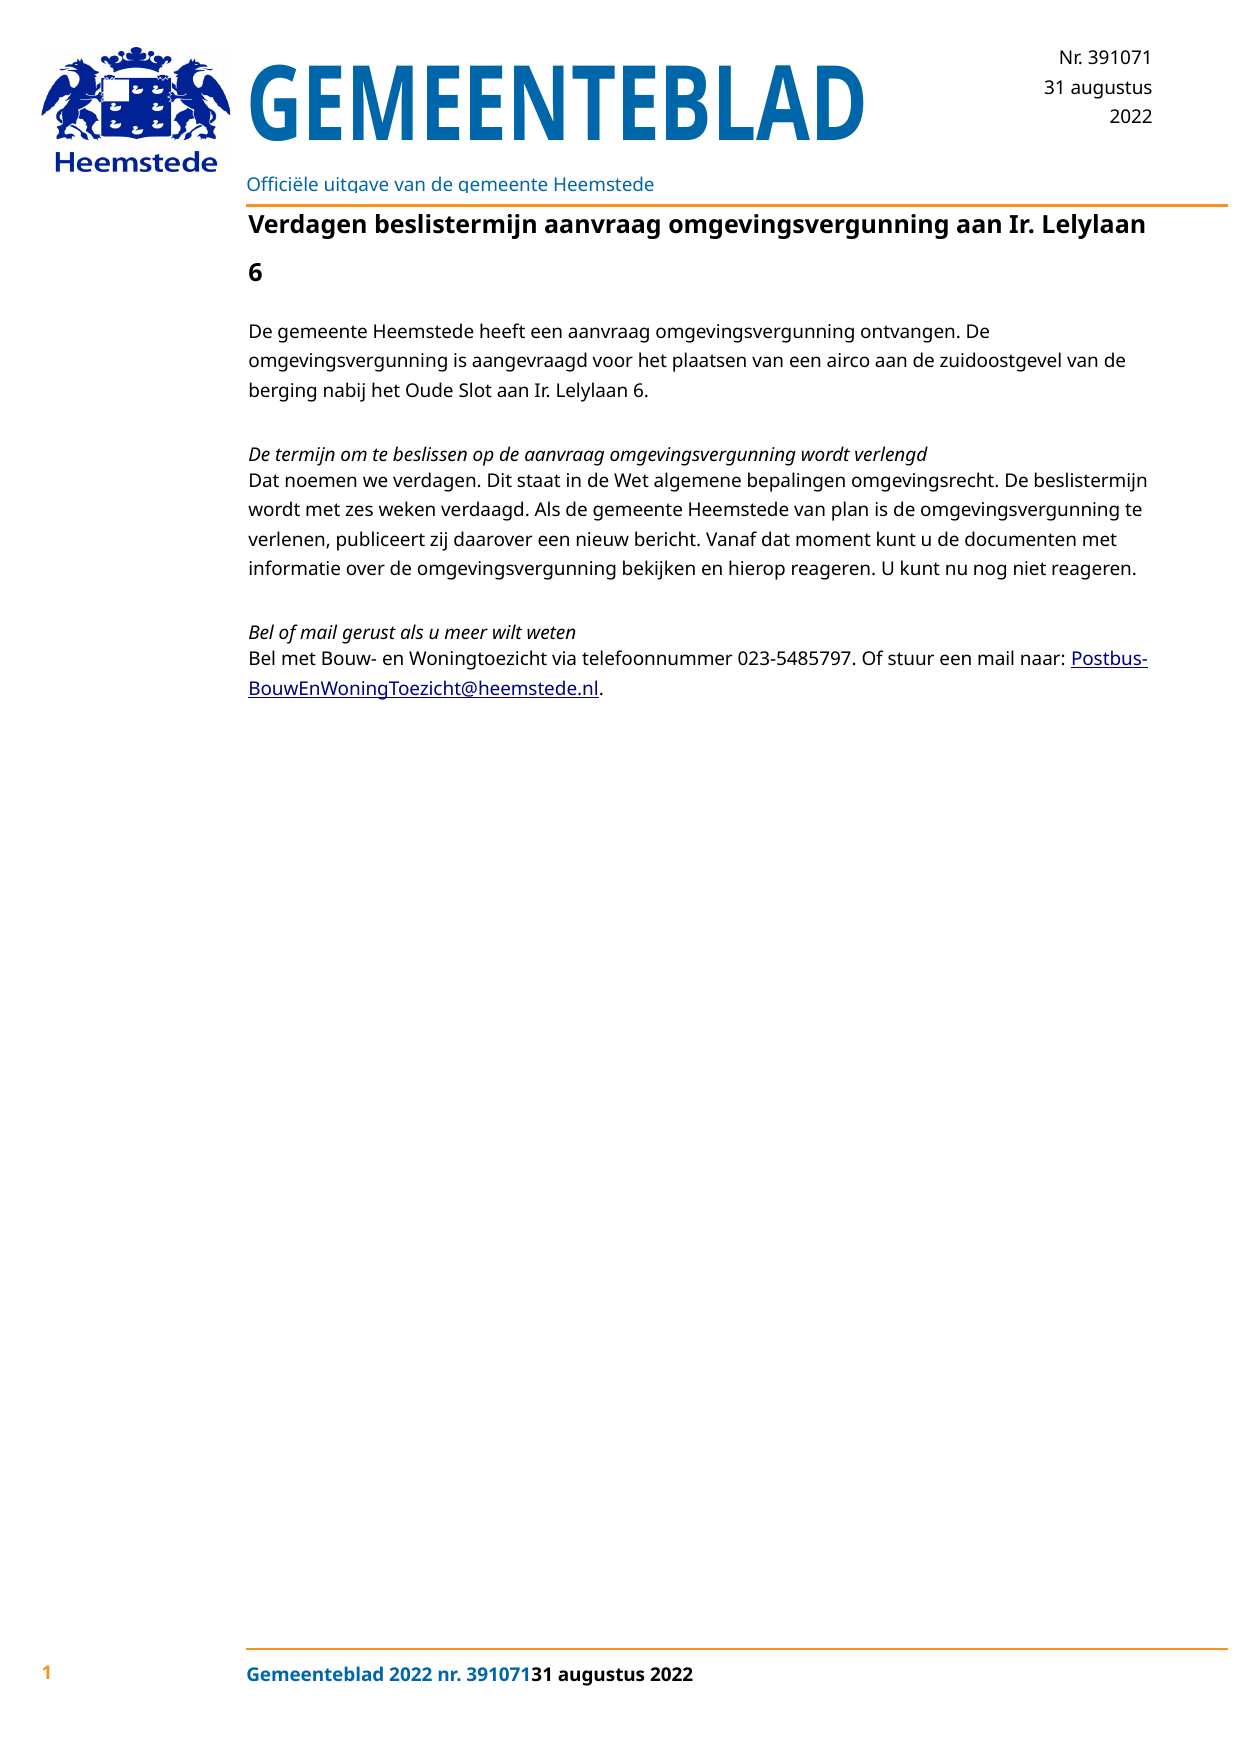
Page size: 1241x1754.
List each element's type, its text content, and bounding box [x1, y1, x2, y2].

text Verdagen beslistermijn aanvraag omgevingsvergunning aan Ir. Lelylaan 6 [248, 207, 1152, 288]
picture [41, 47, 231, 172]
text Bel of mail gerust als u meer wilt weten [248, 619, 1152, 645]
text Bel met Bouw- en Woningtoezicht via telefoonnummer 023-5485797. Of stuur een mail naar: Postbus-BouwEnWoningToezicht@heemstede.nl. [248, 645, 1152, 701]
text Dat noemen we verdagen. Dit staat in de Wet algemene bepalingen omgevingsrecht. De beslistermijn wordt met zes weken verdaagd. Als de gemeente Heemstede van plan is de omgevingsvergunning te verlenen, publiceert zij daarover een nieuw bericht. Vanaf dat moment kunt u de documenten met informatie over de omgevingsvergunning bekijken en hierop reageren. U kunt nu nog niet reageren. [248, 467, 1152, 581]
text De termijn om te beslissen op de aanvraag omgevingsvergunning wordt verlengd [248, 441, 1152, 467]
text De gemeente Heemstede heeft een aanvraag omgevingsvergunning ontvangen. De omgevingsvergunning is aangevraagd voor het plaatsen van een airco aan de zuidoostgevel van de berging nabij het Oude Slot aan Ir. Lelylaan 6. [248, 318, 1152, 403]
